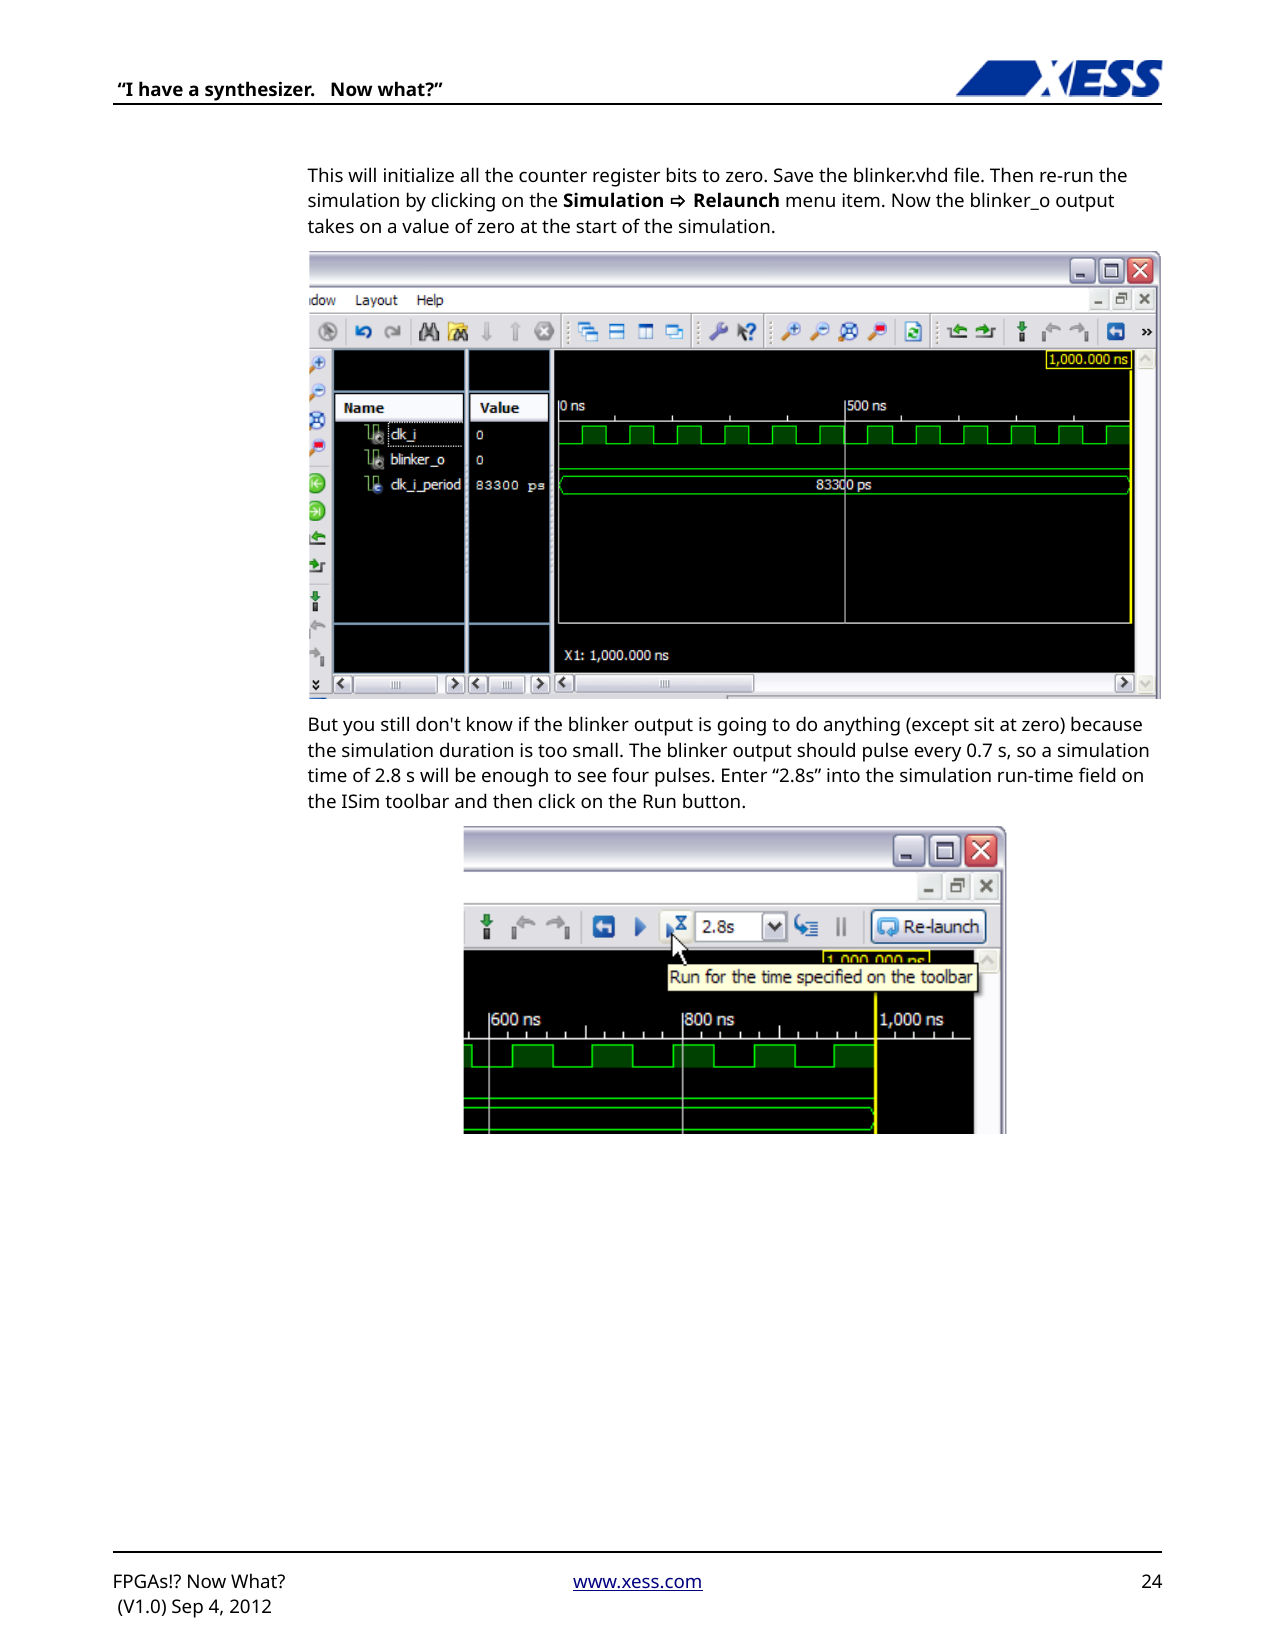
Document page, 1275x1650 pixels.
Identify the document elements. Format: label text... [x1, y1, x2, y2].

text But you still don't know if the blinker output is going to do anything (except sit at zero) because the simulation duration is too small. The blinker output should pulse every 0.7 s, so a simulation time of 2.8 s will be enough to see four pulses. Enter “2.8s” into the simulation run-time field on the ISim toolbar and then click on the Run button. [307, 711, 1162, 813]
text This will initialize all the counter register bits to zero. Save the blinker.vhd file. Then re-run the simulation by clicking on the Simulation  Relaunch menu item. Now the blinker_o output takes on a value of zero at the start of the simulation. [307, 162, 1162, 238]
picture [309, 251, 1161, 699]
picture [955, 60, 1163, 97]
